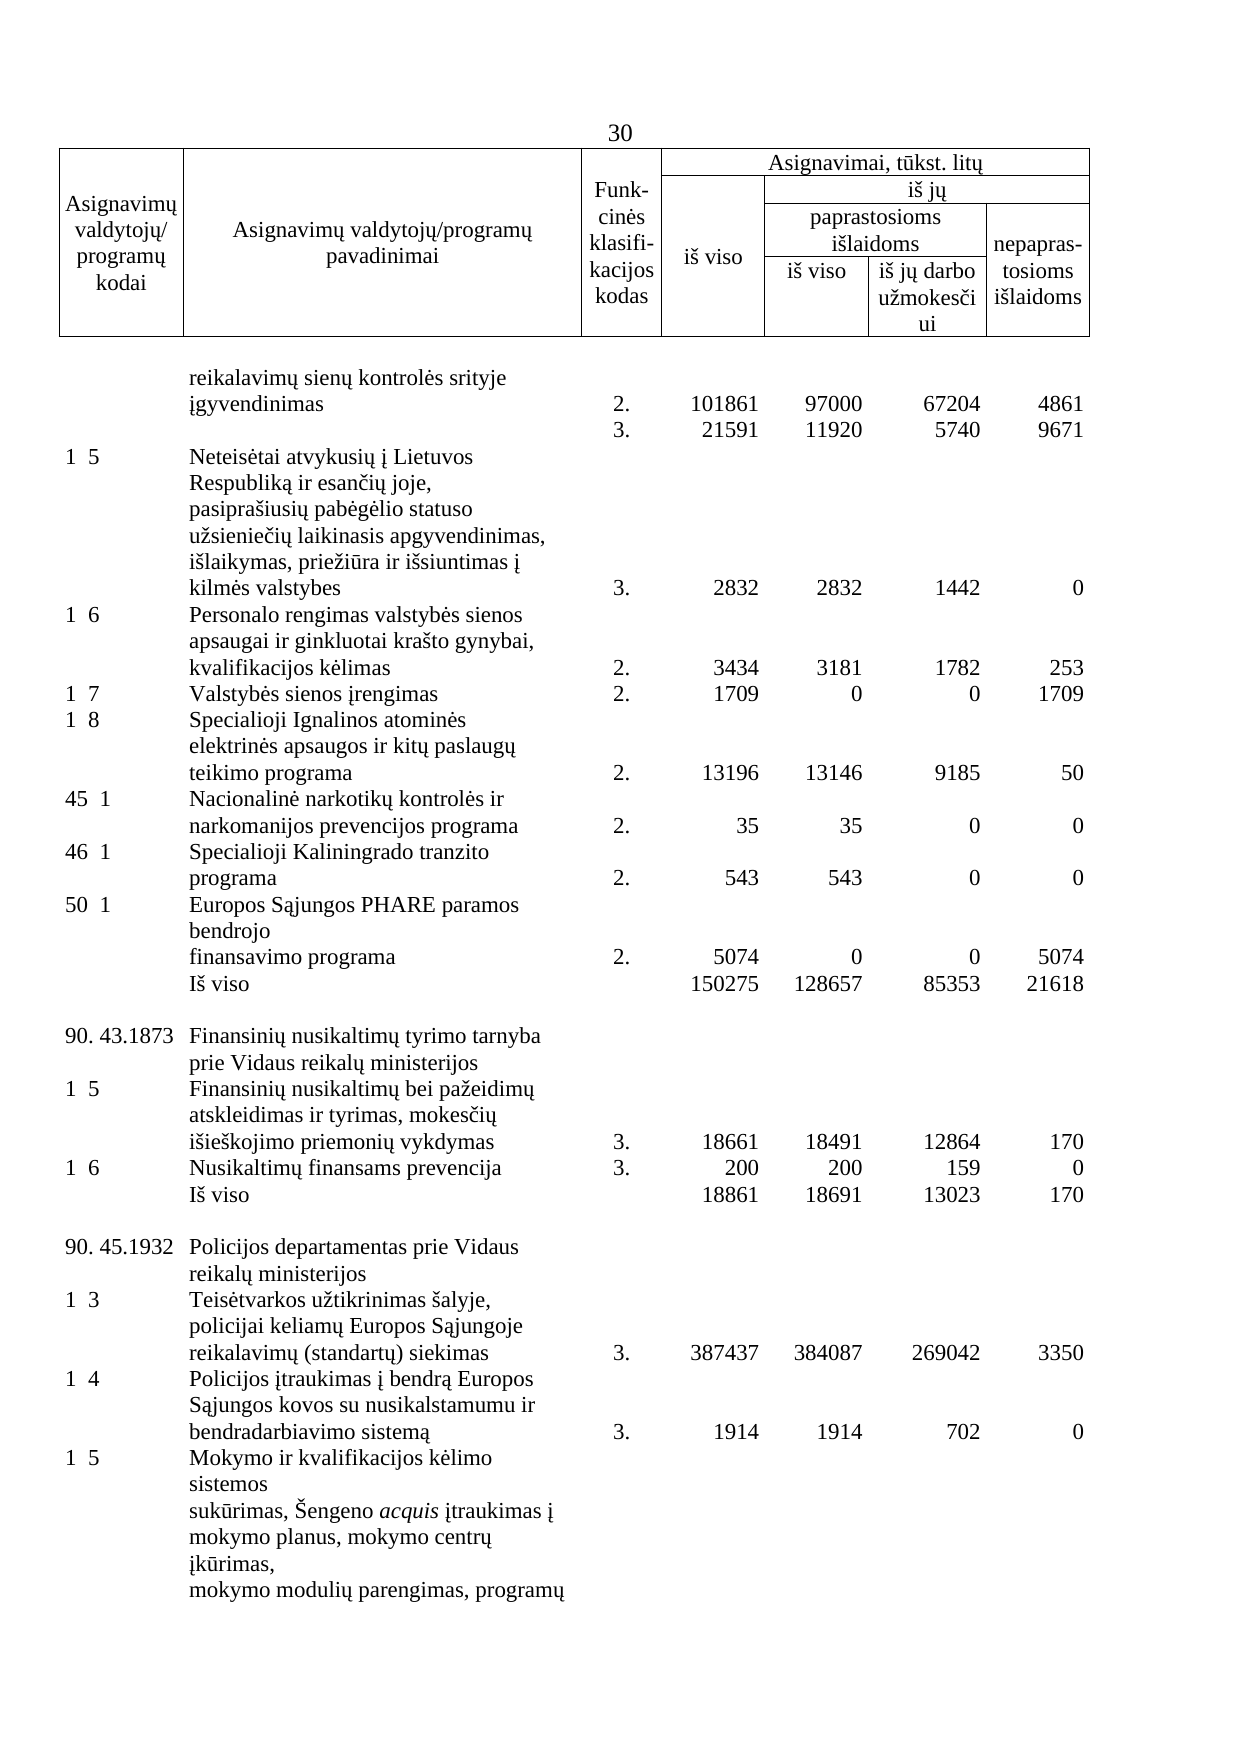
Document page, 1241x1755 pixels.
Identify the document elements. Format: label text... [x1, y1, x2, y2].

table_cell [765, 1260, 868, 1286]
table_cell [582, 706, 661, 733]
table_cell 101861 [661, 390, 765, 416]
table_cell [765, 1207, 868, 1233]
table_cell 0 [986, 575, 1089, 601]
table_cell [868, 1365, 986, 1391]
table_cell [765, 601, 868, 627]
table_cell [661, 627, 765, 653]
table_cell mokymo planus, mokymo centrų įkūrimas, [183, 1523, 582, 1576]
table_cell [868, 996, 986, 1022]
table_cell [986, 469, 1089, 495]
table_cell 9671 [986, 416, 1089, 443]
table_cell [765, 1391, 868, 1418]
table_cell 702 [868, 1418, 986, 1444]
table_cell 1 5 [59, 1075, 183, 1102]
table_cell [59, 390, 183, 416]
table_cell Personalo rengimas valstybės sienos [183, 601, 582, 627]
table_cell [986, 1313, 1089, 1339]
table_cell [986, 364, 1089, 390]
table_cell [59, 1313, 183, 1339]
table_cell Neteisėtai atvykusių į Lietuvos [183, 443, 582, 469]
table_cell Finansinių nusikaltimų tyrimo tarnyba [183, 1023, 582, 1049]
table_cell [582, 1523, 661, 1576]
table_cell [59, 1128, 183, 1154]
table_cell [661, 1313, 765, 1339]
table_cell [183, 1207, 582, 1233]
table_cell [59, 733, 183, 759]
table_cell [868, 1023, 986, 1049]
table_cell [986, 1286, 1089, 1312]
table_cell 2832 [765, 575, 868, 601]
table_cell 5074 [661, 944, 765, 970]
table_cell [582, 1233, 661, 1260]
table_cell [59, 759, 183, 785]
table_cell [868, 1523, 986, 1576]
table_cell 1709 [661, 680, 765, 706]
table_cell [765, 1313, 868, 1339]
table_cell 2. [582, 654, 661, 680]
table_cell teikimo programa [183, 759, 582, 785]
table_cell [59, 1102, 183, 1128]
table_cell 170 [986, 1128, 1089, 1154]
table_cell [59, 469, 183, 495]
table_cell [765, 1576, 868, 1602]
table_cell 0 [986, 1154, 1089, 1181]
table_cell 1 3 [59, 1286, 183, 1312]
table_cell prie Vidaus reikalų ministerijos [183, 1049, 582, 1075]
table_cell [986, 891, 1089, 943]
table_cell 3. [582, 1418, 661, 1444]
table_cell [986, 1233, 1089, 1260]
table_cell [765, 1102, 868, 1128]
table_cell [582, 1049, 661, 1075]
table_cell [661, 1207, 765, 1233]
table_cell [59, 654, 183, 680]
table_cell [986, 1523, 1089, 1576]
table_cell [661, 1049, 765, 1075]
table_cell [582, 364, 661, 390]
table_cell 3181 [765, 654, 868, 680]
table_cell [59, 1207, 183, 1233]
table_cell [59, 944, 183, 970]
table_cell 387437 [661, 1339, 765, 1365]
table_cell [765, 627, 868, 653]
table_cell Mokymo ir kvalifikacijos kėlimo sistemos [183, 1444, 582, 1497]
table_cell [661, 891, 765, 943]
table_cell [868, 1049, 986, 1075]
table_cell [661, 996, 765, 1022]
table_cell [582, 1391, 661, 1418]
table_cell [661, 1391, 765, 1418]
table_cell 0 [868, 680, 986, 706]
table_cell [868, 443, 986, 469]
table_cell 1914 [765, 1418, 868, 1444]
table_cell [765, 443, 868, 469]
table_cell kilmės valstybes [183, 575, 582, 601]
table_cell [59, 337, 183, 364]
table_cell 50 1 [59, 891, 183, 943]
table_cell Sąjungos kovos su nusikalstamumu ir [183, 1391, 582, 1418]
table_cell [986, 1391, 1089, 1418]
table_cell [59, 1391, 183, 1418]
table_cell [986, 522, 1089, 548]
table_cell 543 [765, 864, 868, 891]
table_cell [661, 469, 765, 495]
table_cell [59, 1523, 183, 1576]
table_cell [661, 601, 765, 627]
table_header Asignavimų valdytojų/programų pavadinimai [184, 149, 581, 336]
table_cell [986, 785, 1089, 812]
table_cell 67204 [868, 390, 986, 416]
table_cell [868, 891, 986, 943]
table_cell Teisėtvarkos užtikrinimas šalyje, [183, 1286, 582, 1312]
table_cell [986, 1049, 1089, 1075]
table_cell 3. [582, 1339, 661, 1365]
table_cell [59, 1418, 183, 1444]
table_cell [582, 838, 661, 864]
table_cell Iš viso [183, 970, 582, 996]
table_cell [59, 495, 183, 522]
table_cell [765, 733, 868, 759]
table_cell 5074 [986, 944, 1089, 970]
table_cell įgyvendinimas [183, 390, 582, 416]
table_cell [582, 1313, 661, 1339]
table_cell [59, 575, 183, 601]
table_cell bendradarbiavimo sistemą [183, 1418, 582, 1444]
table_cell 269042 [868, 1339, 986, 1365]
table_cell 3. [582, 416, 661, 443]
table_cell 2. [582, 864, 661, 891]
table_cell iš viso [765, 257, 868, 336]
table_cell programa [183, 864, 582, 891]
table_cell [661, 1365, 765, 1391]
table_cell 13023 [868, 1181, 986, 1207]
table_cell 18861 [661, 1181, 765, 1207]
table_cell 13146 [765, 759, 868, 785]
table_cell [582, 548, 661, 574]
table_cell [765, 364, 868, 390]
table_cell 21618 [986, 970, 1089, 996]
table_cell išlaikymas, priežiūra ir išsiuntimas į [183, 548, 582, 574]
table_cell [582, 1576, 661, 1602]
table_cell mokymo modulių parengimas, programų [183, 1576, 582, 1602]
table_cell 2. [582, 759, 661, 785]
table_header Asignavimai, tūkst. litų [662, 149, 1089, 175]
table_cell 0 [986, 864, 1089, 891]
table_cell apsaugai ir ginkluotai krašto gynybai, [183, 627, 582, 653]
table_cell 13196 [661, 759, 765, 785]
table_cell nepapras-tosioms išlaidoms [987, 204, 1089, 336]
table_cell 2. [582, 680, 661, 706]
table_cell [59, 416, 183, 443]
table_cell [868, 522, 986, 548]
table_cell 3350 [986, 1339, 1089, 1365]
table_cell užsieniečių laikinasis apgyvendinimas, [183, 522, 582, 548]
table_cell [582, 1497, 661, 1523]
table_cell 1 4 [59, 1365, 183, 1391]
table_cell 3434 [661, 654, 765, 680]
table_cell 253 [986, 654, 1089, 680]
table_cell [59, 1049, 183, 1075]
table_header Asignavimų valdytojų/ programų kodai [60, 149, 183, 336]
table_cell 3. [582, 1154, 661, 1181]
table_cell 18491 [765, 1128, 868, 1154]
table_cell [59, 864, 183, 891]
table_cell 0 [986, 1418, 1089, 1444]
table_cell [868, 469, 986, 495]
table_cell [582, 1365, 661, 1391]
table_cell [661, 1233, 765, 1260]
table_cell [183, 337, 582, 364]
table_cell [582, 1102, 661, 1128]
table_cell 0 [868, 864, 986, 891]
table_cell [868, 785, 986, 812]
table_cell [765, 1075, 868, 1102]
table_cell [868, 495, 986, 522]
table_cell [661, 548, 765, 574]
table_cell [661, 785, 765, 812]
table_cell 1 5 [59, 1444, 183, 1497]
table_cell 50 [986, 759, 1089, 785]
table_cell 170 [986, 1181, 1089, 1207]
table_cell [986, 548, 1089, 574]
table_cell [582, 970, 661, 996]
table_cell 543 [661, 864, 765, 891]
table_cell [59, 1497, 183, 1523]
table_cell 159 [868, 1154, 986, 1181]
table_cell 1 6 [59, 601, 183, 627]
table_cell [765, 785, 868, 812]
table_cell 2832 [661, 575, 765, 601]
table_cell [765, 706, 868, 733]
table_cell 4861 [986, 390, 1089, 416]
table_cell [661, 1523, 765, 1576]
table_cell [868, 1576, 986, 1602]
table_cell 90. 45.1932 [59, 1233, 183, 1260]
table_cell [661, 838, 765, 864]
table_cell [661, 443, 765, 469]
table_cell 0 [868, 944, 986, 970]
table_cell 3. [582, 575, 661, 601]
table_cell [765, 337, 868, 364]
table_cell [582, 522, 661, 548]
table_cell [661, 1286, 765, 1312]
table_cell [661, 1023, 765, 1049]
table_cell 2. [582, 944, 661, 970]
table_cell [582, 443, 661, 469]
table_cell [661, 364, 765, 390]
table_cell [582, 996, 661, 1022]
table_cell Policijos įtraukimas į bendrą Europos [183, 1365, 582, 1391]
table_cell [59, 1339, 183, 1365]
table_cell 21591 [661, 416, 765, 443]
table_cell [765, 1286, 868, 1312]
table_cell kvalifikacijos kėlimas [183, 654, 582, 680]
table_cell [986, 1207, 1089, 1233]
table_cell 150275 [661, 970, 765, 996]
table_cell [765, 1049, 868, 1075]
table_cell Iš viso [183, 1181, 582, 1207]
table_cell [661, 495, 765, 522]
table_cell 1782 [868, 654, 986, 680]
table_cell [582, 1444, 661, 1497]
table_cell [986, 1023, 1089, 1049]
table_cell 9185 [868, 759, 986, 785]
table_cell narkomanijos prevencijos programa [183, 812, 582, 838]
table_cell [661, 522, 765, 548]
table_cell [868, 364, 986, 390]
table_cell 1 5 [59, 443, 183, 469]
table_cell 97000 [765, 390, 868, 416]
table_cell 1 7 [59, 680, 183, 706]
table_cell [59, 812, 183, 838]
table_cell [765, 891, 868, 943]
table_cell Respubliką ir esančių joje, [183, 469, 582, 495]
table_cell 35 [661, 812, 765, 838]
table_cell [986, 1365, 1089, 1391]
table_cell [183, 996, 582, 1022]
table_cell 5740 [868, 416, 986, 443]
table_cell [765, 1233, 868, 1260]
table_cell [986, 443, 1089, 469]
table_cell [582, 733, 661, 759]
table_cell iš viso [662, 176, 764, 336]
table_cell išieškojimo priemonių vykdymas [183, 1128, 582, 1154]
table_cell Finansinių nusikaltimų bei pažeidimų [183, 1075, 582, 1102]
table_cell [765, 469, 868, 495]
table_cell 3. [582, 1128, 661, 1154]
table_cell [868, 601, 986, 627]
table_cell Valstybės sienos įrengimas [183, 680, 582, 706]
table_cell [59, 364, 183, 390]
table_cell [868, 627, 986, 653]
table_cell 1442 [868, 575, 986, 601]
table_cell [868, 838, 986, 864]
table_cell [661, 1260, 765, 1286]
table_cell 35 [765, 812, 868, 838]
table_cell [765, 1444, 868, 1497]
table_cell [582, 627, 661, 653]
table_cell [868, 1207, 986, 1233]
table_cell reikalavimų sienų kontrolės srityje [183, 364, 582, 390]
table_cell 90. 43.1873 [59, 1023, 183, 1049]
table_cell [868, 1075, 986, 1102]
table_cell [582, 337, 661, 364]
table_cell [59, 1576, 183, 1602]
table_cell [765, 495, 868, 522]
table_cell [661, 733, 765, 759]
table_cell [59, 522, 183, 548]
table_cell [868, 548, 986, 574]
table_cell elektrinės apsaugos ir kitų paslaugų [183, 733, 582, 759]
table_cell 128657 [765, 970, 868, 996]
table_cell [868, 1260, 986, 1286]
table_cell [986, 1576, 1089, 1602]
table_cell [661, 1576, 765, 1602]
table_cell 12864 [868, 1128, 986, 1154]
table_cell [986, 733, 1089, 759]
table_header Funk-cinės klasifi-kacijos kodas [582, 149, 661, 336]
table_cell 1 8 [59, 706, 183, 733]
table_cell 2. [582, 812, 661, 838]
table_cell 11920 [765, 416, 868, 443]
table_cell [765, 522, 868, 548]
table_cell iš jų darbo užmokesčiui [869, 257, 986, 336]
table_cell [582, 1286, 661, 1312]
table_cell [986, 996, 1089, 1022]
table_cell [582, 1023, 661, 1049]
table_cell Nusikaltimų finansams prevencija [183, 1154, 582, 1181]
table_cell [765, 1023, 868, 1049]
table_cell [986, 1444, 1089, 1497]
table_cell 46 1 [59, 838, 183, 864]
table_cell [868, 1391, 986, 1418]
table_cell Specialioji Ignalinos atominės [183, 706, 582, 733]
table_cell Specialioji Kaliningrado tranzito [183, 838, 582, 864]
table_cell [183, 416, 582, 443]
table_cell [868, 1233, 986, 1260]
table_cell 200 [765, 1154, 868, 1181]
table_cell [59, 1260, 183, 1286]
table_cell [661, 1444, 765, 1497]
table_cell pasiprašiusių pabėgėlio statuso [183, 495, 582, 522]
table_cell [868, 1497, 986, 1523]
table_cell [868, 1313, 986, 1339]
table_cell [59, 548, 183, 574]
table_cell [986, 337, 1089, 364]
table_cell paprastosioms išlaidoms [765, 204, 986, 256]
table_cell [765, 1523, 868, 1576]
table_cell sukūrimas, Šengeno acquis įtraukimas į [183, 1497, 582, 1523]
table_cell reikalų ministerijos [183, 1260, 582, 1286]
table_cell [765, 1497, 868, 1523]
table_cell [986, 1102, 1089, 1128]
table_cell [986, 495, 1089, 522]
table_cell [661, 1497, 765, 1523]
table_cell [661, 706, 765, 733]
table_cell [59, 970, 183, 996]
table_cell [765, 996, 868, 1022]
table_cell Nacionalinė narkotikų kontrolės ir [183, 785, 582, 812]
table_cell 1709 [986, 680, 1089, 706]
table_cell policijai keliamų Europos Sąjungoje [183, 1313, 582, 1339]
table_cell 18691 [765, 1181, 868, 1207]
table_cell [582, 1181, 661, 1207]
table_cell 1 6 [59, 1154, 183, 1181]
table_cell [59, 1181, 183, 1207]
table_cell 200 [661, 1154, 765, 1181]
table_cell [986, 838, 1089, 864]
table_cell [582, 891, 661, 943]
table_cell [986, 1260, 1089, 1286]
table_cell [582, 1260, 661, 1286]
table_cell 0 [868, 812, 986, 838]
table_cell [868, 706, 986, 733]
table_cell [868, 1102, 986, 1128]
table_cell [765, 548, 868, 574]
table_cell [986, 1075, 1089, 1102]
table_cell 0 [765, 944, 868, 970]
table_cell finansavimo programa [183, 944, 582, 970]
table_cell [765, 838, 868, 864]
table_cell Europos Sąjungos PHARE paramos bendrojo [183, 891, 582, 943]
table_cell [582, 1207, 661, 1233]
table_cell [986, 706, 1089, 733]
table_cell [582, 469, 661, 495]
table_cell [582, 1075, 661, 1102]
table_cell [661, 1075, 765, 1102]
table_cell [868, 1444, 986, 1497]
table_cell 0 [765, 680, 868, 706]
table_cell [986, 627, 1089, 653]
table_cell [986, 1497, 1089, 1523]
table_cell [765, 1365, 868, 1391]
table_cell reikalavimų (standartų) siekimas [183, 1339, 582, 1365]
table_cell [661, 337, 765, 364]
table_cell [582, 601, 661, 627]
table_cell 1914 [661, 1418, 765, 1444]
table_cell [59, 627, 183, 653]
table_cell atskleidimas ir tyrimas, mokesčių [183, 1102, 582, 1128]
table_cell [582, 785, 661, 812]
table_cell 2. [582, 390, 661, 416]
table_cell 18661 [661, 1128, 765, 1154]
table_cell [986, 601, 1089, 627]
table_cell [868, 733, 986, 759]
table_cell Policijos departamentas prie Vidaus [183, 1233, 582, 1260]
table_cell 45 1 [59, 785, 183, 812]
table_cell [868, 1286, 986, 1312]
table_cell [582, 495, 661, 522]
table_cell 384087 [765, 1339, 868, 1365]
table_cell [661, 1102, 765, 1128]
table_cell 85353 [868, 970, 986, 996]
table_cell 0 [986, 812, 1089, 838]
table_cell iš jų [765, 176, 1089, 202]
table_cell [868, 337, 986, 364]
table_cell [59, 996, 183, 1022]
